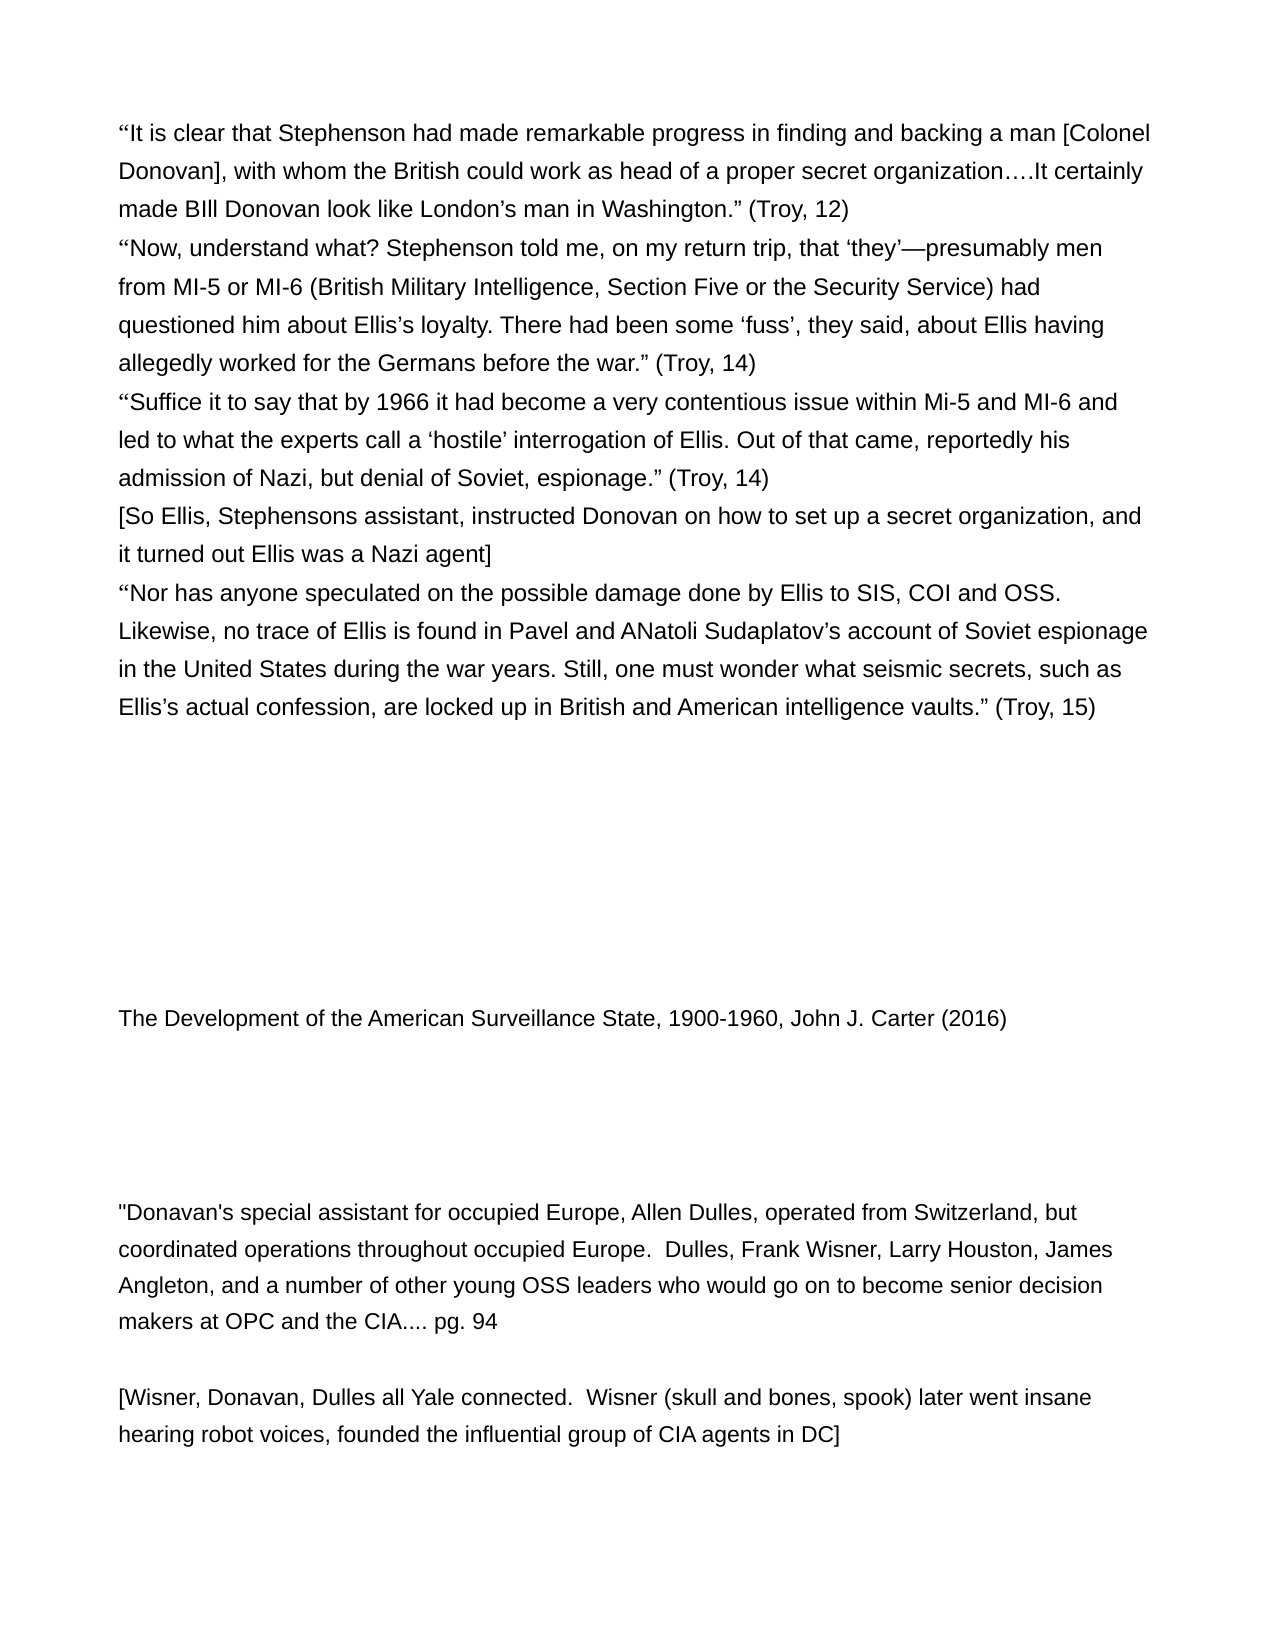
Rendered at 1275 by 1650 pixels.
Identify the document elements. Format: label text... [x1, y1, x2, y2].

text “It is clear that Stephenson had made remarkable progress in finding and backing a man [Colonel Donovan], with whom the British could work as head of a proper secret organization….It certainly made BIll Donovan look like London’s man in Washington.” (Troy, 12) [118, 118, 1157, 223]
text “Now, understand what? Stephenson told me, on my return trip, that ‘they’—presumably men from MI-5 or MI-6 (British Military Intelligence, Section Five or the Security Service) had questioned him about Ellis’s loyalty. There had been some ‘fuss’, they said, about Ellis having allegedly worked for the Germans before the war.” (Troy, 14) [118, 233, 1157, 376]
text “Nor has anyone speculated on the possible damage done by Ellis to SIS, COI and OSS. Likewise, no trace of Ellis is found in Pavel and ANatoli Sudaplatov’s account of Soviet espionage in the United States during the war years. Still, one must wonder what seismic secrets, such as Ellis’s actual confession, are locked up in British and American intelligence vaults.” (Troy, 15) [118, 578, 1157, 721]
text "Donavan's special assistant for occupied Europe, Allen Dulles, operated from Switzerland, but coordinated operations throughout occupied Europe. Dulles, Frank Wisner, Larry Houston, James Angleton, and a number of other young OSS leaders who would go on to become senior decision makers at OPC and the CIA.... pg. 94 [118, 1199, 1157, 1334]
text The Development of the American Surveillance State, 1900-1960, John J. Carter (2016) [118, 1004, 1157, 1031]
text “Suffice it to say that by 1966 it had become a very contentious issue within Mi-5 and MI-6 and led to what the experts call a ‘hostile’ interrogation of Ellis. Out of that came, reportedly his admission of Nazi, but denial of Soviet, espionage.” (Troy, 14) [118, 387, 1157, 491]
text [So Ellis, Stephensons assistant, instructed Donovan on how to set up a secret organization, and it turned out Ellis was a Nazi agent] [118, 502, 1157, 567]
text [Wisner, Donavan, Dulles all Yale connected. Wisner (skull and bones, spook) later went insane hearing robot voices, founded the influential group of CIA agents in DC] [118, 1384, 1157, 1447]
text ​ [118, 731, 1157, 760]
